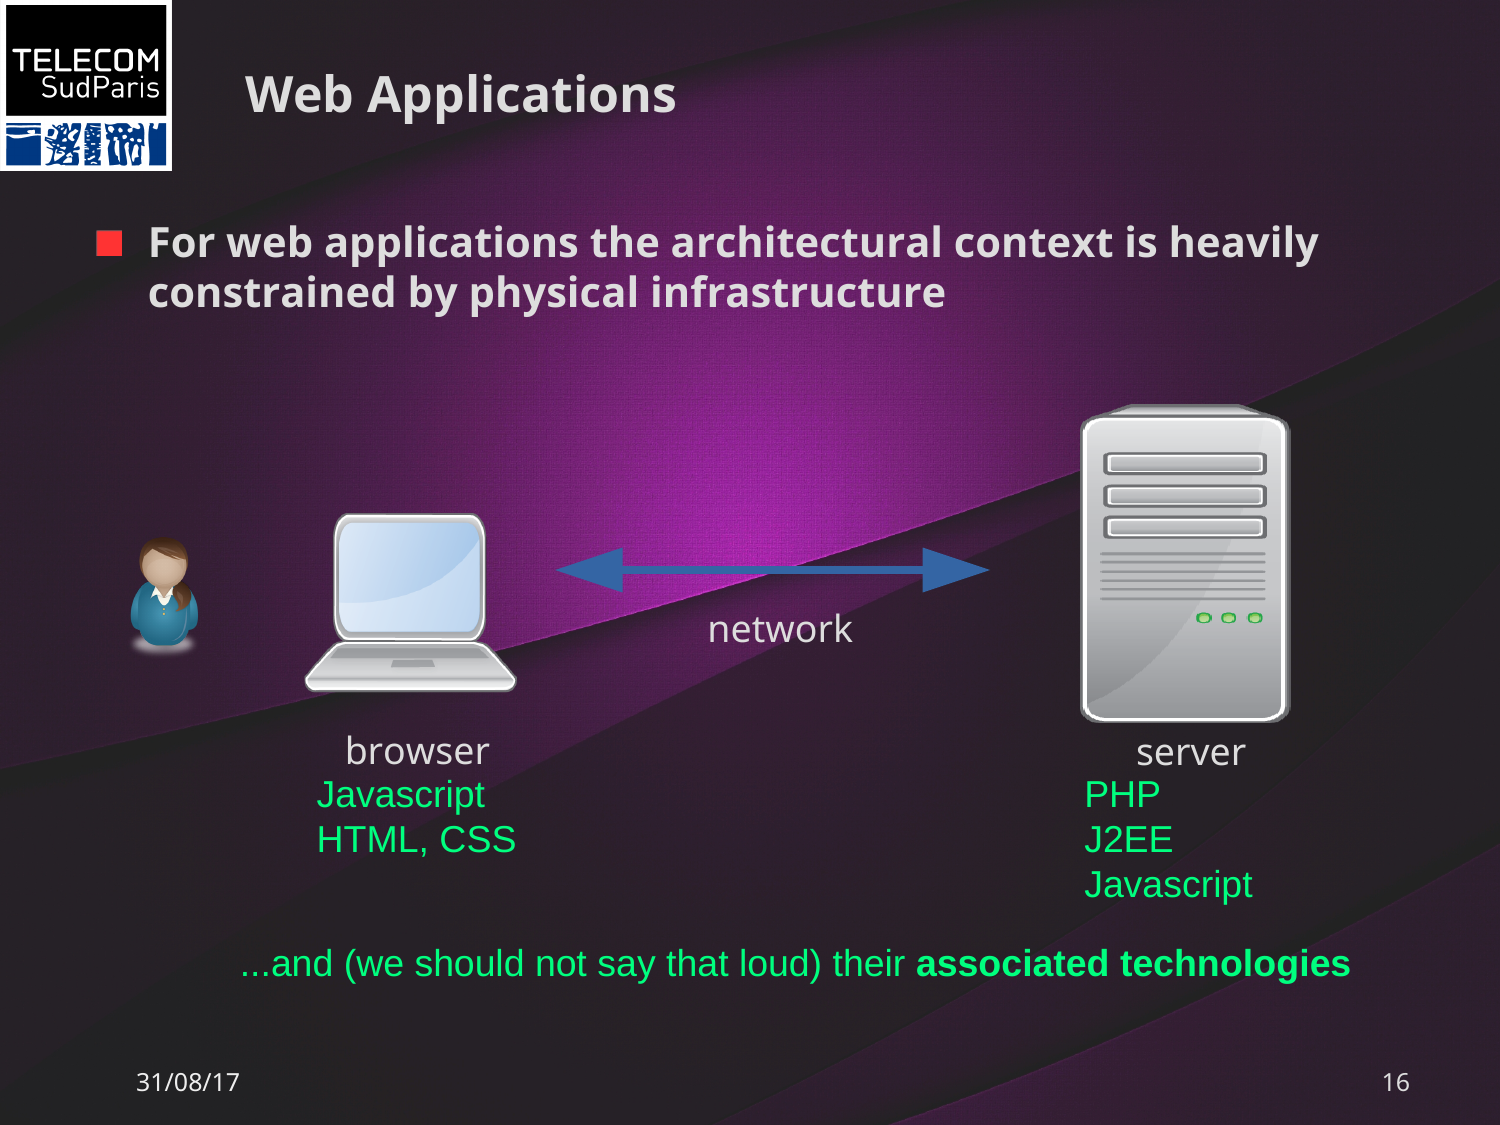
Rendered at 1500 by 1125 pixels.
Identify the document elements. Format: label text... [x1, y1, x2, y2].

list For web applications the architectural context is heavily constrained by physical infrastructure [76, 207, 1427, 977]
text_box PHP J2EE Javascript [1069, 762, 1268, 913]
text_box Javascript HTML, CSS [301, 762, 532, 868]
text_box ...and (we should not say that loud) their associated technologies [225, 931, 1367, 992]
text_box server [1121, 720, 1249, 762]
picture [0, 0, 1500, 1125]
text_box browser [330, 720, 491, 762]
title Web Applications [230, 19, 1429, 165]
text_box network [692, 597, 851, 658]
